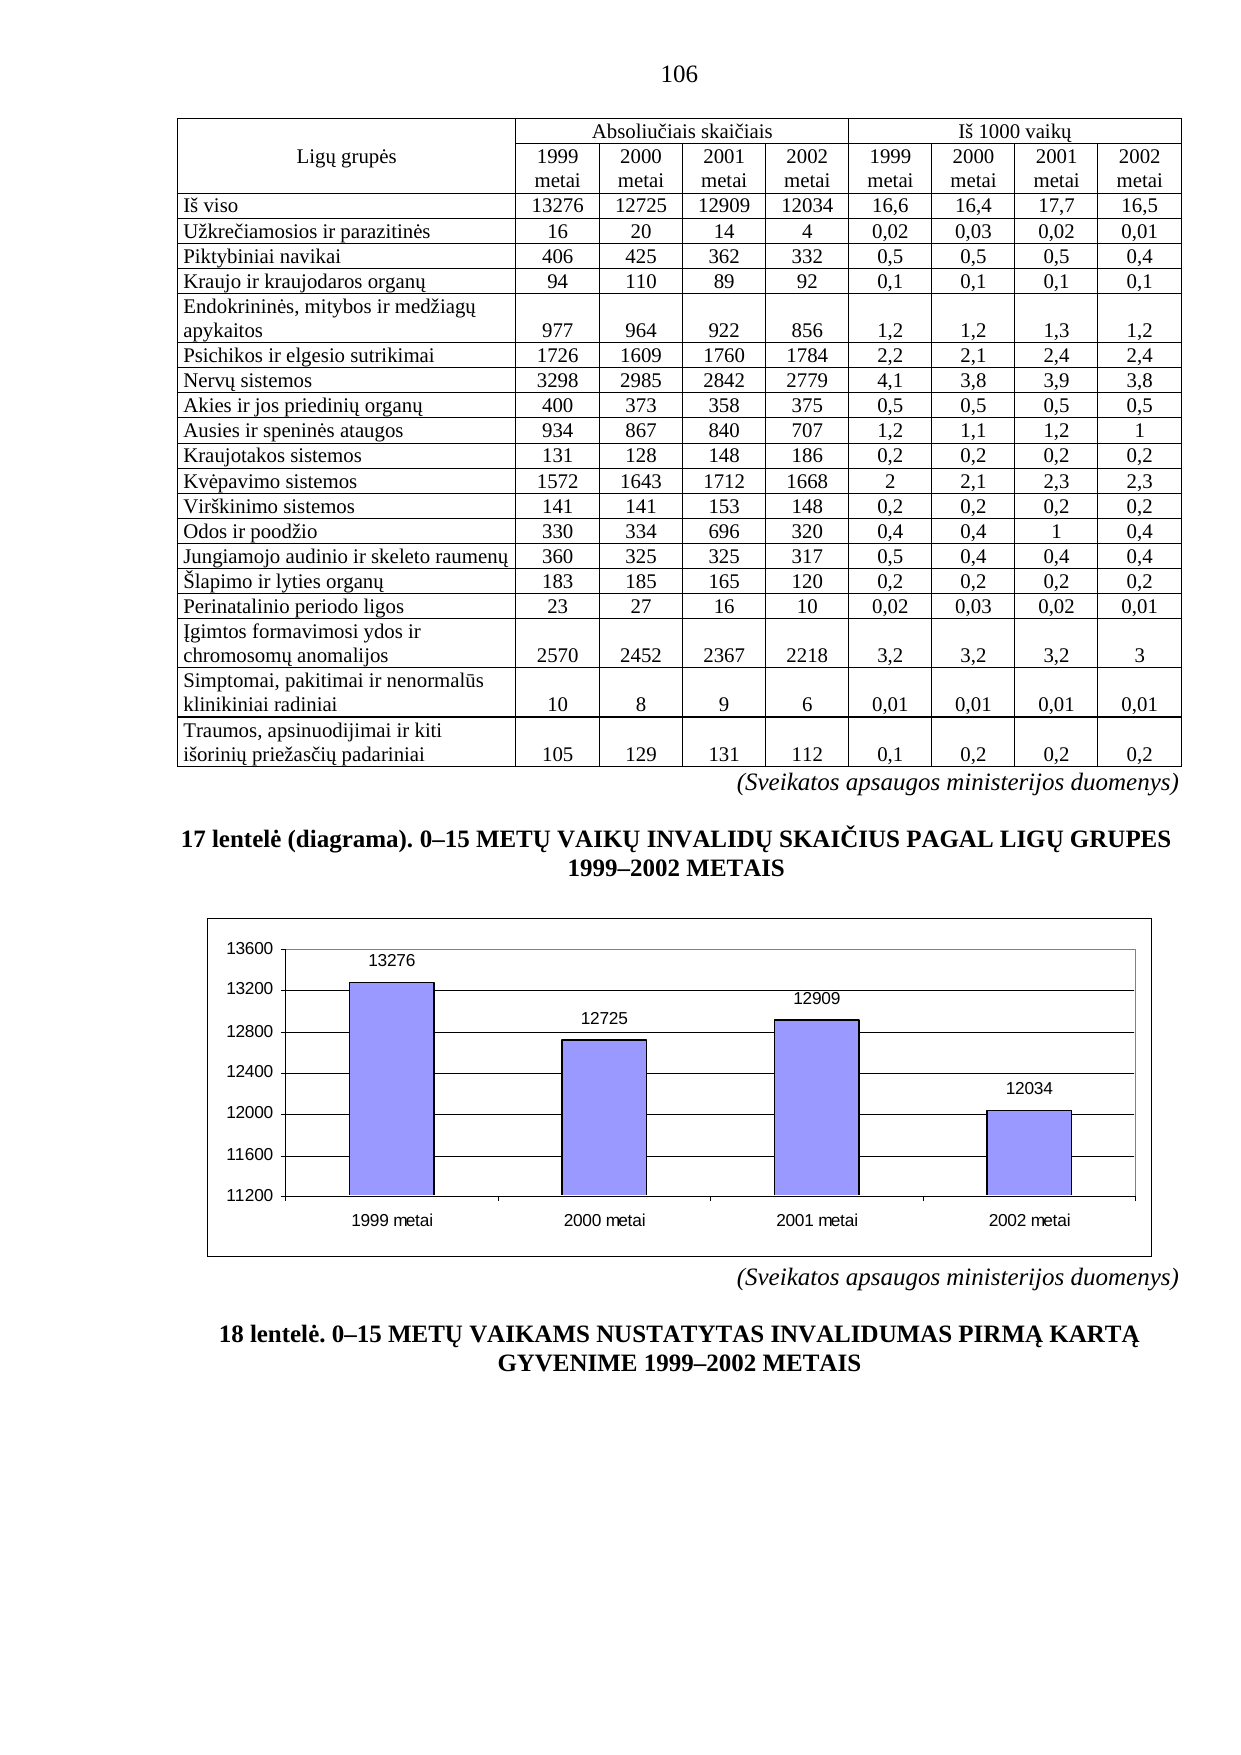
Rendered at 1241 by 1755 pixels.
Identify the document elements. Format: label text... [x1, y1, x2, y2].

table_cell 2452 [600, 619, 682, 667]
table_cell 3,2 [1015, 619, 1097, 667]
table_cell 2,1 [932, 343, 1014, 367]
table_cell 0,03 [932, 594, 1014, 618]
table_cell 1,2 [932, 294, 1014, 342]
table_cell 0,4 [1015, 544, 1097, 568]
table_cell 17,7 [1015, 194, 1097, 217]
table_cell 16,6 [849, 194, 931, 217]
table_cell 0,4 [1098, 544, 1181, 568]
table_cell 0,2 [932, 569, 1014, 593]
table_cell 332 [766, 244, 848, 268]
table_cell 2,3 [1015, 469, 1097, 493]
table_cell 0,02 [849, 219, 931, 243]
table_cell 0,4 [1098, 244, 1181, 268]
table_cell 0,5 [849, 393, 931, 417]
table_header Absoliučiais skaičiais [516, 119, 848, 143]
table_cell Kvėpavimo sistemos [178, 469, 515, 493]
table_cell 375 [766, 393, 848, 417]
table_cell 320 [766, 519, 848, 543]
table_cell 10 [516, 668, 599, 716]
table_cell 110 [600, 269, 682, 293]
table_cell 0,4 [849, 519, 931, 543]
table_cell 0,01 [1098, 594, 1181, 618]
table_cell 0,1 [1015, 269, 1097, 293]
table_cell 12909 [683, 194, 765, 217]
table_cell 92 [766, 269, 848, 293]
table_cell 0,2 [932, 718, 1014, 766]
table_cell 0,2 [1015, 494, 1097, 518]
table_cell 10 [766, 594, 848, 618]
table_cell 2002 metai [766, 144, 848, 192]
table_cell 3 [1098, 619, 1181, 667]
table_cell 1 [1015, 519, 1097, 543]
table_cell 185 [600, 569, 682, 593]
table_cell Kraujotakos sistemos [178, 444, 515, 467]
table_cell 16 [516, 219, 599, 243]
table_cell 4 [766, 219, 848, 243]
table_cell 964 [600, 294, 682, 342]
table_cell 2367 [683, 619, 765, 667]
table_cell 1 [1098, 418, 1181, 442]
table_cell 1784 [766, 343, 848, 367]
table_cell 2001 metai [1015, 144, 1097, 192]
table_cell 0,2 [849, 444, 931, 467]
table_cell 0,1 [1098, 269, 1181, 293]
table_cell 0,01 [1098, 668, 1181, 716]
table_cell 334 [600, 519, 682, 543]
table_cell Užkrečiamosios ir parazitinės [178, 219, 515, 243]
table_cell 13276 [516, 194, 599, 217]
table_cell 3298 [516, 368, 599, 392]
table_cell 0,2 [1015, 444, 1097, 467]
table_cell 148 [683, 444, 765, 467]
table_cell 0,5 [1098, 393, 1181, 417]
table_cell 153 [683, 494, 765, 518]
table_cell 131 [516, 444, 599, 467]
table_cell 1,3 [1015, 294, 1097, 342]
table_cell 0,2 [1098, 569, 1181, 593]
table_cell 2 [849, 469, 931, 493]
table_cell 0,5 [849, 244, 931, 268]
table_cell 0,1 [849, 718, 931, 766]
table_cell 0,5 [849, 544, 931, 568]
table_cell Psichikos ir elgesio sutrikimai [178, 343, 515, 367]
table_cell 0,01 [849, 668, 931, 716]
table_cell 2000 metai [932, 144, 1014, 192]
table_cell 0,2 [1015, 718, 1097, 766]
table_cell 16 [683, 594, 765, 618]
table_cell 16,5 [1098, 194, 1181, 217]
table_cell 89 [683, 269, 765, 293]
table_cell 934 [516, 418, 599, 442]
table_cell 0,2 [1098, 718, 1181, 766]
table_cell 406 [516, 244, 599, 268]
table_cell 325 [683, 544, 765, 568]
table_cell 373 [600, 393, 682, 417]
table_cell 2,3 [1098, 469, 1181, 493]
table_cell 165 [683, 569, 765, 593]
table_cell Virškinimo sistemos [178, 494, 515, 518]
table_cell Perinatalinio periodo ligos [178, 594, 515, 618]
table_cell 141 [600, 494, 682, 518]
table_cell Piktybiniai navikai [178, 244, 515, 268]
table_cell 105 [516, 718, 599, 766]
table_cell 94 [516, 269, 599, 293]
table_cell Šlapimo ir lyties organų [178, 569, 515, 593]
table_cell 317 [766, 544, 848, 568]
table_cell 840 [683, 418, 765, 442]
table_cell 360 [516, 544, 599, 568]
table_cell 0,1 [849, 269, 931, 293]
table_cell 3,8 [932, 368, 1014, 392]
table_cell 867 [600, 418, 682, 442]
table_cell 922 [683, 294, 765, 342]
table_cell 2218 [766, 619, 848, 667]
table_cell 2570 [516, 619, 599, 667]
text (Sveikatos apsaugos ministerijos duomenys) [177, 1262, 1181, 1291]
table_cell Iš viso [178, 194, 515, 217]
table_cell 12034 [766, 194, 848, 217]
table_header Ligų grupės [178, 119, 515, 192]
table_cell 129 [600, 718, 682, 766]
table_cell 186 [766, 444, 848, 467]
table_cell 9 [683, 668, 765, 716]
table_cell 23 [516, 594, 599, 618]
table_cell 128 [600, 444, 682, 467]
table_cell 1643 [600, 469, 682, 493]
table_cell 3,2 [932, 619, 1014, 667]
table_cell 2001 metai [683, 144, 765, 192]
table_cell 325 [600, 544, 682, 568]
table_cell 1,2 [849, 418, 931, 442]
table_cell 1668 [766, 469, 848, 493]
table_cell 6 [766, 668, 848, 716]
table_cell 0,01 [932, 668, 1014, 716]
table_cell 1,2 [1098, 294, 1181, 342]
table_cell 0,2 [849, 494, 931, 518]
table_cell 112 [766, 718, 848, 766]
table_cell 0,2 [932, 444, 1014, 467]
table_cell 330 [516, 519, 599, 543]
table_cell 0,5 [932, 393, 1014, 417]
table_cell 1,2 [1015, 418, 1097, 442]
text 17 lentelė (diagrama). 0–15 metų vaikų invalidų skaičius pagal ligų grupes 1999–2002 metais [177, 824, 1181, 882]
table_cell 2842 [683, 368, 765, 392]
table_cell Traumos, apsinuodijimai ir kiti išorinių priežasčių padariniai [178, 718, 515, 766]
table_cell 1999 metai [516, 144, 599, 192]
table_header Iš 1000 vaikų [849, 119, 1181, 143]
table_cell 1,1 [932, 418, 1014, 442]
table_cell 120 [766, 569, 848, 593]
table_cell 2000 metai [600, 144, 682, 192]
table_cell 183 [516, 569, 599, 593]
table_cell 2,4 [1098, 343, 1181, 367]
table_cell 2,2 [849, 343, 931, 367]
table_cell 16,4 [932, 194, 1014, 217]
table_cell 3,9 [1015, 368, 1097, 392]
table_cell 0,2 [1098, 494, 1181, 518]
table_cell 400 [516, 393, 599, 417]
table_cell 0,5 [932, 244, 1014, 268]
table_cell 2779 [766, 368, 848, 392]
table_cell 0,01 [1098, 219, 1181, 243]
table_cell 0,01 [1015, 668, 1097, 716]
table_cell 0,2 [1098, 444, 1181, 467]
table_cell 2,1 [932, 469, 1014, 493]
table_cell Ausies ir speninės ataugos [178, 418, 515, 442]
table_cell 707 [766, 418, 848, 442]
table_cell 1726 [516, 343, 599, 367]
table_cell 8 [600, 668, 682, 716]
table_cell 0,03 [932, 219, 1014, 243]
table_cell 12725 [600, 194, 682, 217]
table_cell 1712 [683, 469, 765, 493]
table_cell 0,1 [932, 269, 1014, 293]
table_cell 0,02 [1015, 219, 1097, 243]
table_cell 1609 [600, 343, 682, 367]
table_cell 2002 metai [1098, 144, 1181, 192]
table_cell 0,2 [849, 569, 931, 593]
table_cell 141 [516, 494, 599, 518]
table_cell 0,4 [1098, 519, 1181, 543]
table_cell Jungiamojo audinio ir skeleto raumenų [178, 544, 515, 568]
table_cell 131 [683, 718, 765, 766]
table_cell Kraujo ir kraujodaros organų [178, 269, 515, 293]
table_cell 1,2 [849, 294, 931, 342]
table_cell 148 [766, 494, 848, 518]
table_cell 977 [516, 294, 599, 342]
table_cell 1760 [683, 343, 765, 367]
table_cell 0,02 [1015, 594, 1097, 618]
table_cell 0,2 [932, 494, 1014, 518]
text 18 lentelė. 0–15 metų vaikams nustatytas invalidumas pirmą kartą gyvenime 1999–2002 metais [177, 1319, 1181, 1377]
table_cell 362 [683, 244, 765, 268]
table_cell Nervų sistemos [178, 368, 515, 392]
table_cell 856 [766, 294, 848, 342]
table_cell 4,1 [849, 368, 931, 392]
table_cell 0,4 [932, 544, 1014, 568]
table_cell Endokrininės, mitybos ir medžiagų apykaitos [178, 294, 515, 342]
table_cell 0,4 [932, 519, 1014, 543]
table_cell Odos ir poodžio [178, 519, 515, 543]
table_cell 2985 [600, 368, 682, 392]
table_cell 696 [683, 519, 765, 543]
table_cell 3,2 [849, 619, 931, 667]
table_cell 0,5 [1015, 393, 1097, 417]
table_cell 14 [683, 219, 765, 243]
table_cell 2,4 [1015, 343, 1097, 367]
table_cell 20 [600, 219, 682, 243]
table_cell Simptomai, pakitimai ir nenormalūs klinikiniai radiniai [178, 668, 515, 716]
text (Sveikatos apsaugos ministerijos duomenys) [177, 767, 1181, 795]
table_cell 0,2 [1015, 569, 1097, 593]
table_cell 27 [600, 594, 682, 618]
table_cell 1999 metai [849, 144, 931, 192]
table_cell Įgimtos formavimosi ydos ir chromosomų anomalijos [178, 619, 515, 667]
table_cell 0,5 [1015, 244, 1097, 268]
table_cell 425 [600, 244, 682, 268]
table_cell 0,02 [849, 594, 931, 618]
table_cell 358 [683, 393, 765, 417]
table_cell Akies ir jos priedinių organų [178, 393, 515, 417]
table_cell 3,8 [1098, 368, 1181, 392]
table_cell 1572 [516, 469, 599, 493]
